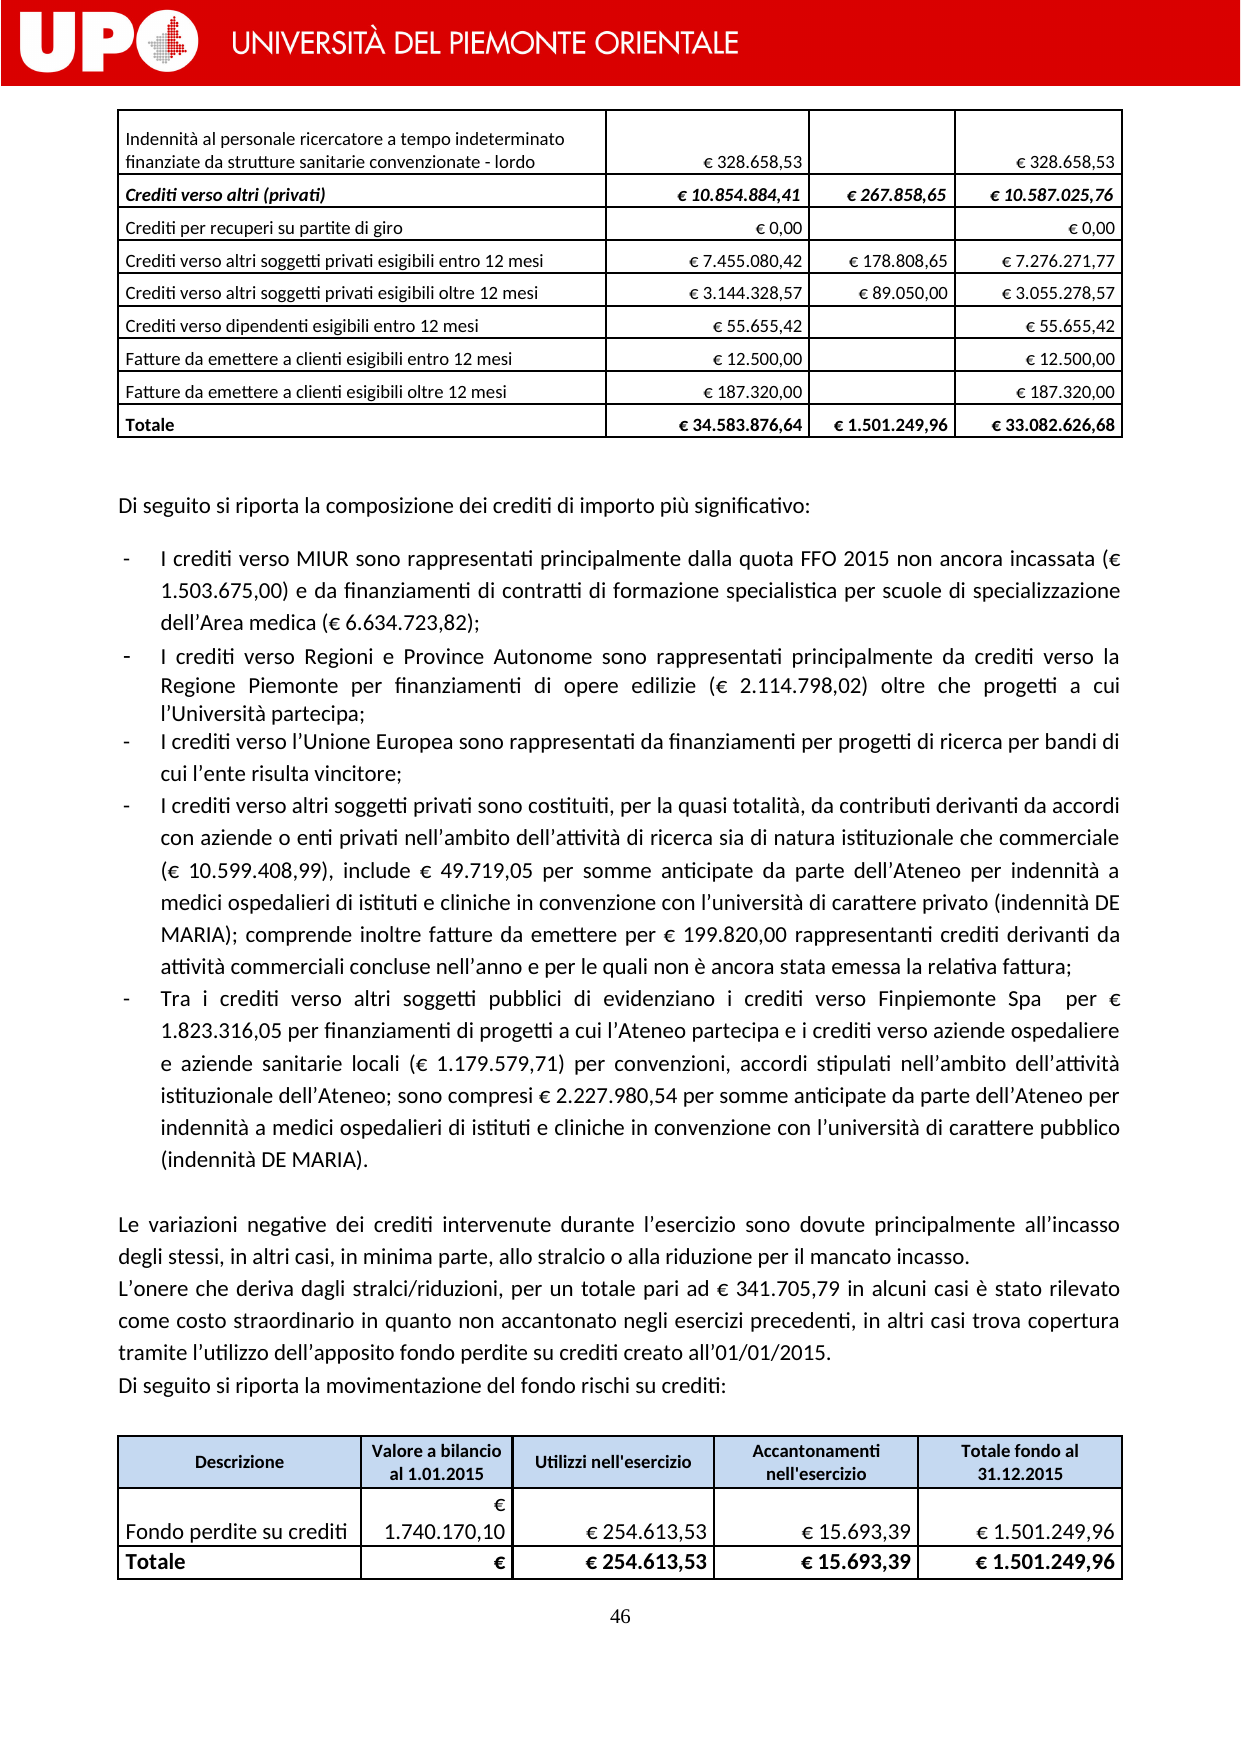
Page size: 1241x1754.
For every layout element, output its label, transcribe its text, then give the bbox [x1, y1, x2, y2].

table_cell Fatture da emettere a clienti esigibili entro 12 mesi [119, 339, 605, 370]
text Le variazioni negative dei crediti intervenute durante l’esercizio sono dovute principalmente all’incasso degli stessi, in altri casi, in minima parte, allo stralcio o alla riduzione per il mancato incasso. [118, 1210, 1122, 1270]
list I crediti verso l’Unione Europea sono rappresentati da finanziamenti per progetti di ricerca per bandi di cui l’ente risulta vincitore; [123, 727, 1122, 787]
table_cell € 34.583.876,64 [607, 405, 808, 436]
text L’onere che deriva dagli stralci/riduzioni, per un totale pari ad € 341.705,79 in alcuni casi è stato rilevato come costo straordinario in quanto non accantonato negli esercizi precedenti, in altri casi trova copertura tramite l’utilizzo dell’apposito fondo perdite su crediti creato all’01/01/2015. [118, 1274, 1122, 1367]
table_cell € 7.276.271,77 [956, 241, 1121, 272]
table_cell € 1.501.249,96 [810, 405, 954, 436]
table_cell € 254.613,53 [514, 1547, 713, 1578]
table_cell € 187.320,00 [956, 372, 1121, 403]
table_cell € 328.658,53 [607, 111, 808, 173]
table_cell € 10.854.884,41 [607, 175, 808, 206]
list I crediti verso Regioni e Province Autonome sono rappresentati principalmente da crediti verso la Regione Piemonte per finanziamenti di opere edilizie (€ 2.114.798,02) oltre che progetti a cui l’Università partecipa; [123, 640, 1122, 727]
table_cell € 1.740.170,10 [362, 1489, 511, 1545]
table_cell € 0,00 [607, 208, 808, 239]
text Di seguito si riporta la movimentazione del fondo rischi su crediti: [118, 1371, 1122, 1399]
table_cell Crediti verso altri (privati) [119, 175, 605, 206]
table_cell € 89.050,00 [810, 274, 954, 304]
table_cell Fatture da emettere a clienti esigibili oltre 12 mesi [119, 372, 605, 403]
table_cell € 267.858,65 [810, 175, 954, 206]
table_header Totale fondo al 31.12.2015 [919, 1437, 1121, 1487]
list Tra i crediti verso altri soggetti pubblici di evidenziano i crediti verso Finpiemonte Spa per € 1.823.316,05 per finanziamenti di progetti a cui l’Ateneo partecipa e i crediti verso aziende ospedaliere e aziende sanitarie locali (€ 1.179.579,71) per convenzioni, accordi stipulati nell’ambito dell’attività istituzionale dell’Ateneo; sono compresi € 2.227.980,54 per somme anticipate da parte dell’Ateneo per indennità a medici ospedalieri di istituti e cliniche in convenzione con l’università di carattere pubblico (indennità DE MARIA). [123, 984, 1122, 1173]
table_cell Crediti verso dipendenti esigibili entro 12 mesi [119, 307, 605, 337]
table_cell [810, 339, 954, 370]
table_header Accantonamenti nell'esercizio [715, 1437, 917, 1487]
table_cell [810, 208, 954, 239]
table_cell [810, 372, 954, 403]
table_cell Crediti per recuperi su partite di giro [119, 208, 605, 239]
table_cell € 3.055.278,57 [956, 274, 1121, 304]
table_cell € 187.320,00 [607, 372, 808, 403]
list I crediti verso altri soggetti privati sono costituiti, per la quasi totalità, da contributi derivanti da accordi con aziende o enti privati nell’ambito dell’attività di ricerca sia di natura istituzionale che commerciale (€ 10.599.408,99), include € 49.719,05 per somme anticipate da parte dell’Ateneo per indennità a medici ospedalieri di istituti e cliniche in convenzione con l’università di carattere privato (indennità DE MARIA); comprende inoltre fatture da emettere per € 199.820,00 rappresentanti crediti derivanti da attività commerciali concluse nell’anno e per le quali non è ancora stata emessa la relativa fattura; [123, 791, 1122, 980]
table_cell € 55.655,42 [956, 307, 1121, 337]
text Di seguito si riporta la composizione dei crediti di importo più significativo: [118, 491, 1122, 519]
table_header Utilizzi nell'esercizio [514, 1437, 713, 1487]
table_cell € 254.613,53 [514, 1489, 713, 1545]
table_cell € 0,00 [956, 208, 1121, 239]
table_cell € 55.655,42 [607, 307, 808, 337]
table_cell € 3.144.328,57 [607, 274, 808, 304]
table_cell Crediti verso altri soggetti privati esigibili oltre 12 mesi [119, 274, 605, 304]
table_cell € 1.501.249,96 [919, 1547, 1121, 1578]
table_cell Fondo perdite su crediti [119, 1489, 360, 1545]
table_cell € [362, 1547, 511, 1578]
table_cell [810, 307, 954, 337]
table_cell Totale [119, 405, 605, 436]
table_cell Indennità al personale ricercatore a tempo indeterminato finanziate da strutture sanitarie convenzionate - lordo [119, 111, 605, 173]
table_cell € 10.587.025,76 [956, 175, 1121, 206]
table_cell [810, 111, 954, 173]
table_cell € 33.082.626,68 [956, 405, 1121, 436]
list I crediti verso MIUR sono rappresentati principalmente dalla quota FFO 2015 non ancora incassata (€ 1.503.675,00) e da finanziamenti di contratti di formazione specialistica per scuole di specializzazione dell’Area medica (€ 6.634.723,82); [123, 544, 1122, 636]
table_cell € 7.455.080,42 [607, 241, 808, 272]
table_cell € 328.658,53 [956, 111, 1121, 173]
table_cell € 12.500,00 [956, 339, 1121, 370]
table_header Descrizione [119, 1437, 360, 1487]
table_cell € 15.693,39 [715, 1547, 917, 1578]
table_cell Crediti verso altri soggetti privati esigibili entro 12 mesi [119, 241, 605, 272]
table_cell € 178.808,65 [810, 241, 954, 272]
table_cell € 1.501.249,96 [919, 1489, 1121, 1545]
table_cell € 15.693,39 [715, 1489, 917, 1545]
table_cell € 12.500,00 [607, 339, 808, 370]
table_header Valore a bilancio al 1.01.2015 [362, 1437, 511, 1487]
table_cell Totale [119, 1547, 360, 1578]
